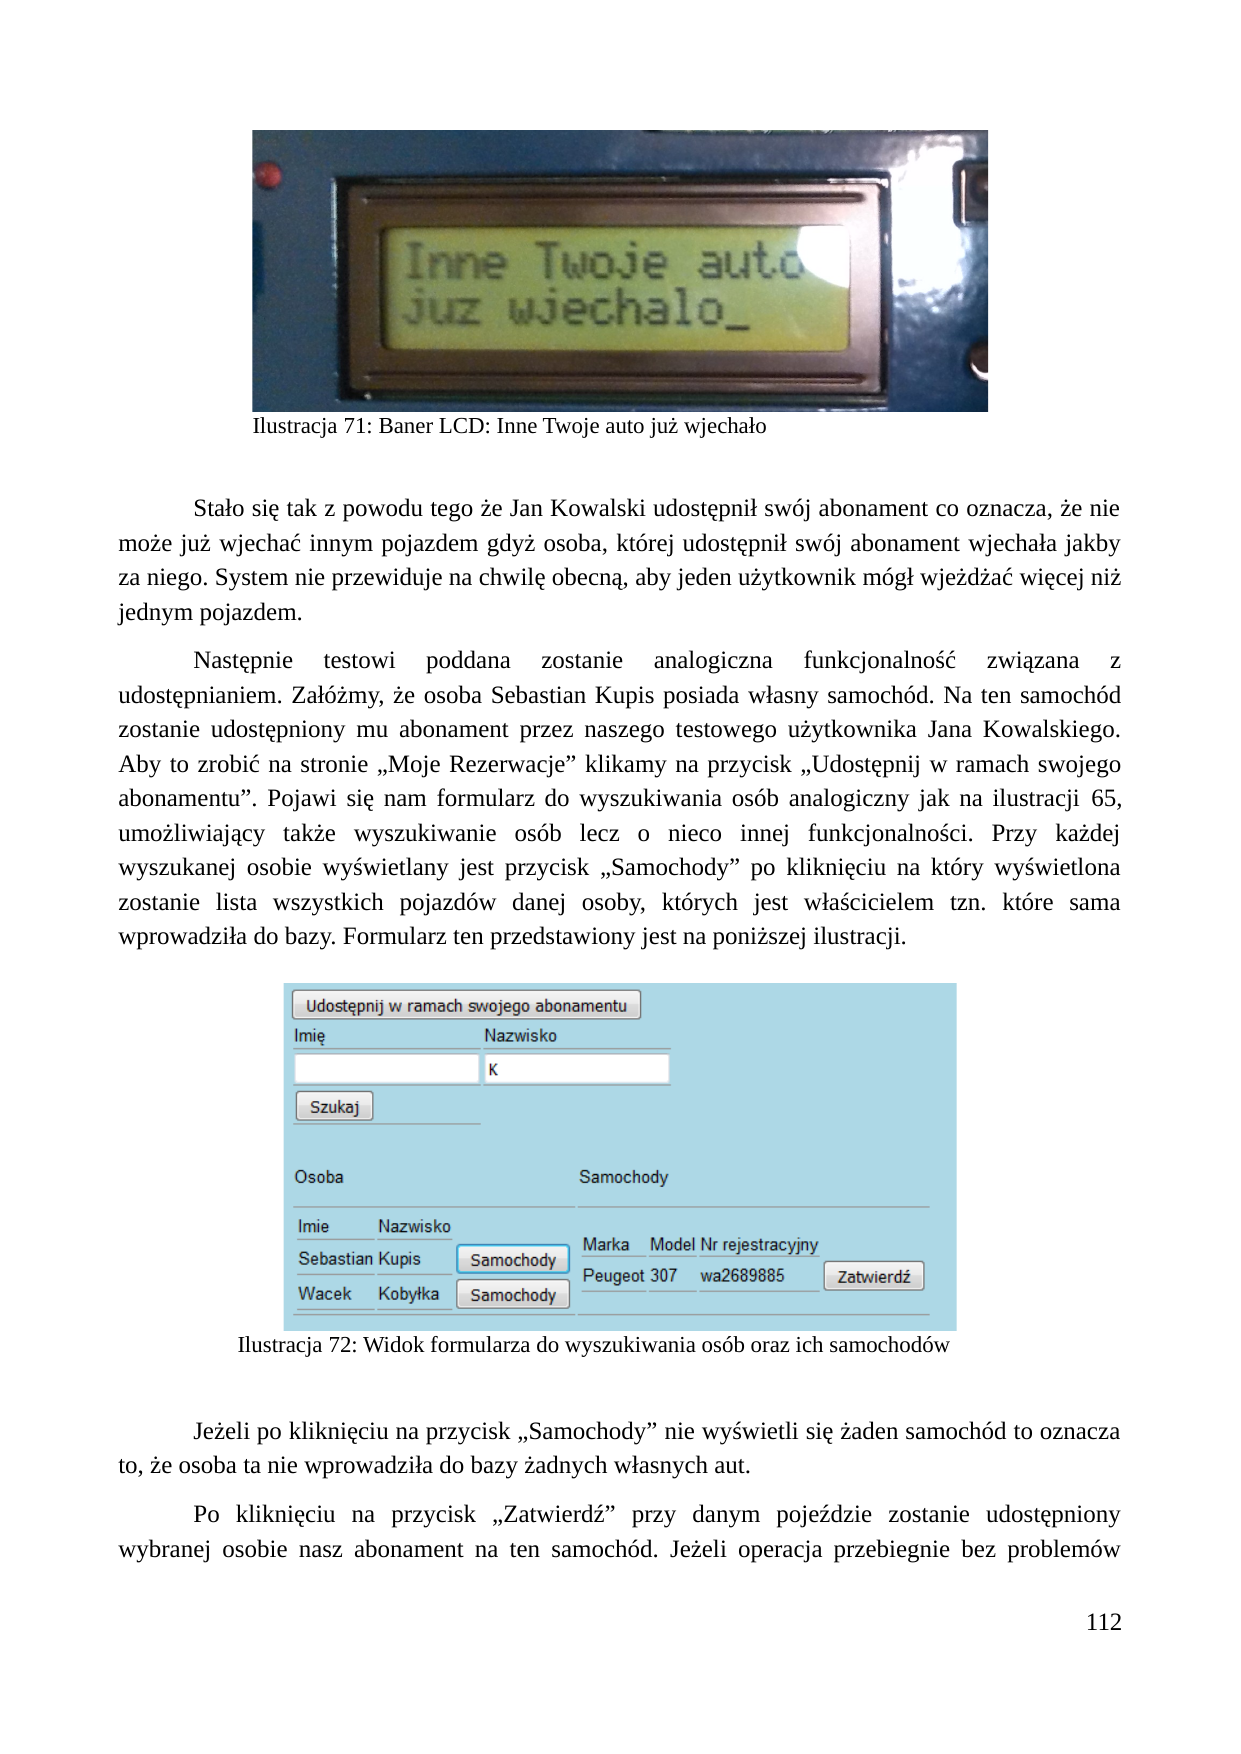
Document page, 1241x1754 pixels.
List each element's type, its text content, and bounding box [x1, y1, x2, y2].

text Następnie testowi poddana zostanie analogiczna funkcjonalność związana z udostępnianiem. Załóżmy, że osoba Sebastian Kupis posiada własny samochód. Na ten samochód zostanie udostępniony mu abonament przez naszego testowego użytkownika Jana Kowalskiego. Aby to zrobić na stronie „Moje Rezerwacje” klikamy na przycisk „Udostępnij w ramach swojego abonamentu”. Pojawi się nam formularz do wyszukiwania osób analogiczny jak na ilustracji 65, umożliwiający także wyszukiwanie osób lecz o nieco innej funkcjonalności. Przy każdej wyszukanej osobie wyświetlany jest przycisk „Samochody” po kliknięciu na który wyświetlona zostanie lista wszystkich pojazdów danej osoby, których jest właścicielem tzn. które sama wprowadziła do bazy. Formularz ten przedstawiony jest na poniższej ilustracji. [118, 646, 1122, 950]
text Jeżeli po kliknięciu na przycisk „Samochody” nie wyświetli się żaden samochód to oznacza to, że osoba ta nie wprowadziła do bazy żadnych własnych aut. [118, 1416, 1122, 1479]
text Stało się tak z powodu tego że Jan Kowalski udostępnił swój abonament co oznacza, że nie może już wjechać innym pojazdem gdyż osoba, której udostępnił swój abonament wjechała jakby za niego. System nie przewiduje na chwilę obecną, aby jeden użytkownik mógł wjeżdżać więcej niż jednym pojazdem. [118, 493, 1122, 625]
text Ilustracja 71: Baner LCD: Inne Twoje auto już wjechało [252, 412, 988, 438]
picture [283, 983, 957, 1331]
picture [252, 130, 989, 412]
text Po kliknięciu na przycisk „Zatwierdź” przy danym pojeździe zostanie udostępniony wybranej osobie nasz abonament na ten samochód. Jeżeli operacja przebiegnie bez problemów [118, 1499, 1122, 1563]
text Ilustracja 72: Widok formularza do wyszukiwania osób oraz ich samochodów [237, 983, 1003, 1357]
